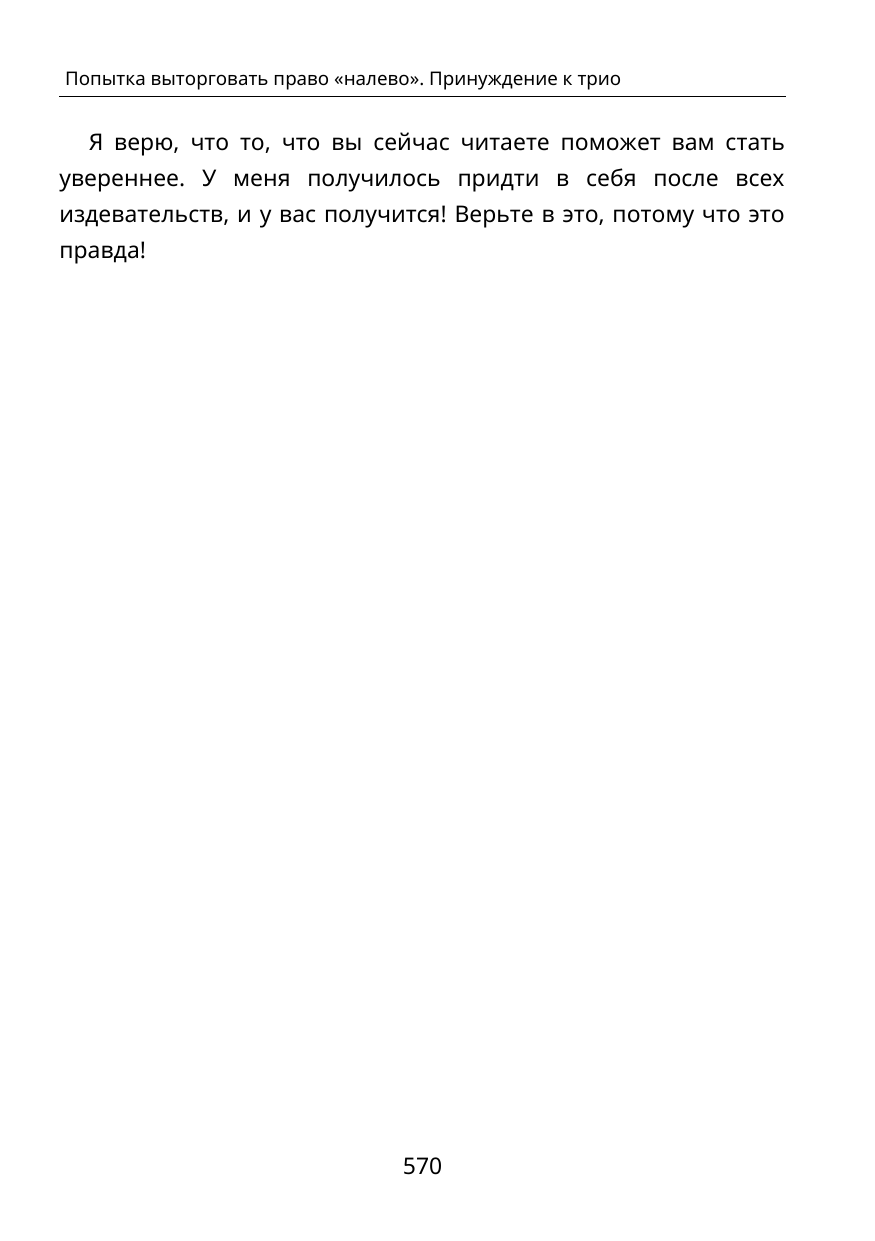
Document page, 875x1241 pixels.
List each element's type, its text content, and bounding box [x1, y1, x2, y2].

text Я верю, что то, что вы сейчас читаете поможет вам стать увереннее. У меня получилось придти в себя после всех издевательств, и у вас получится! Верьте в это, потому что это правда! [59, 126, 786, 265]
